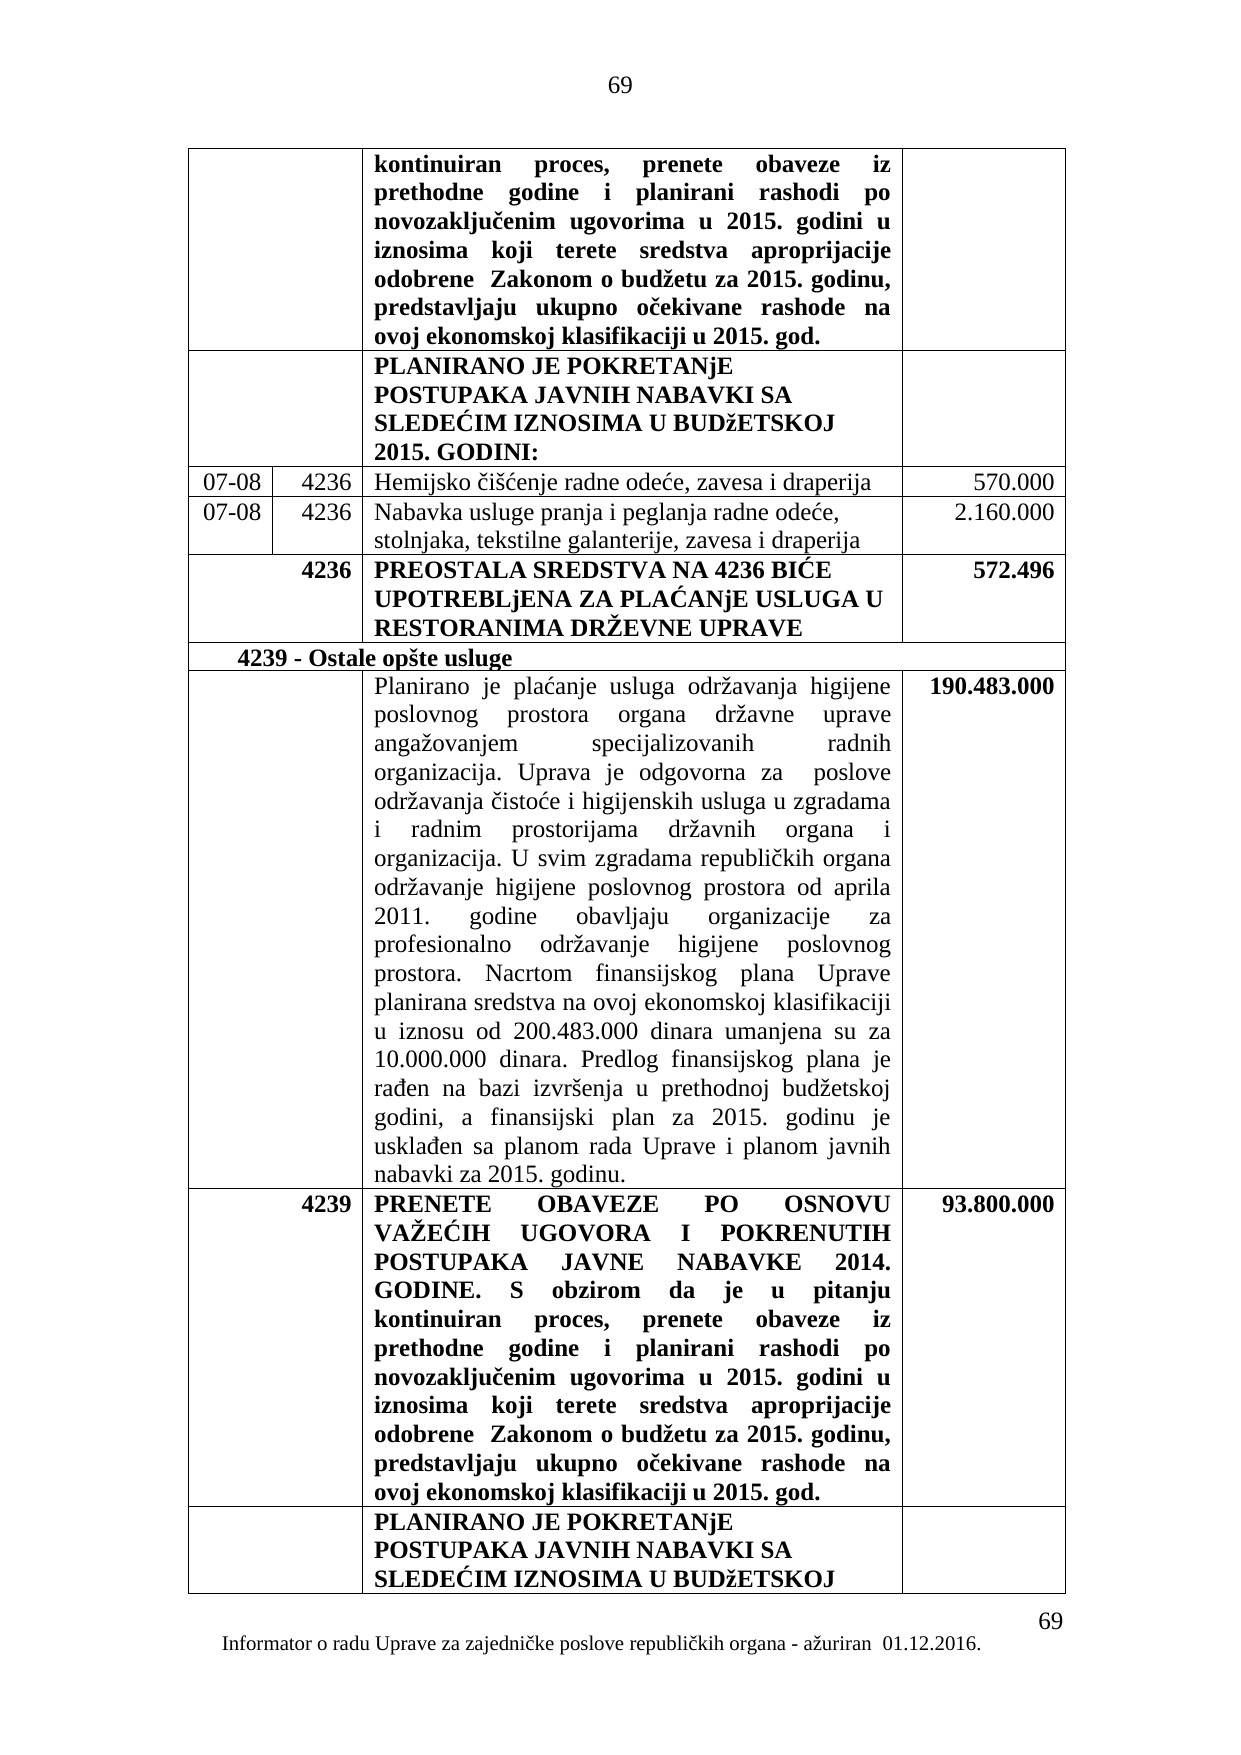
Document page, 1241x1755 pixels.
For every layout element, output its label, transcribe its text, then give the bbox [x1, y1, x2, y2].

table_cell PLANIRANO JE POKRETANјE POSTUPAKA JAVNIH NABAVKI SA SLEDEĆIM IZNOSIMA U BUDžETSKOJ [363, 1507, 902, 1593]
table_cell 93.800.000 [903, 1189, 1065, 1506]
table_cell PRENETE OBAVEZE PO OSNOVU VAŽEĆIH UGOVORA I POKRENUTIH POSTUPAKA JAVNE NABAVKE 2014. GODINE. S obzirom da je u pitanju kontinuiran proces, prenete obaveze iz prethodne godine i planirani rashodi po novozaklјučenim ugovorima u 2015. godini u iznosima koji terete sredstva aproprijacije odobrene Zakonom o budžetu za 2015. godinu, predstavlјaju ukupno očekivane rashode na ovoj ekonomskoj klasifikaciji u 2015. god. [363, 1189, 902, 1506]
table_cell 572.496 [903, 555, 1065, 642]
table_cell 4236 [189, 555, 362, 642]
table_cell Hemijsko čišćenje radne odeće, zavesa i draperija [363, 467, 902, 496]
table_cell [189, 1507, 362, 1593]
table_cell 4239 - Ostale opšte usluge [189, 643, 1065, 670]
table_cell 2.160.000 [903, 497, 1065, 554]
table_cell [903, 351, 1065, 466]
table_cell [189, 671, 362, 1188]
table_cell 570.000 [903, 467, 1065, 496]
table_cell [189, 351, 362, 466]
table_cell Planirano je plaćanje usluga održavanja higijene poslovnog prostora organa državne uprave angažovanjem specijalizovanih radnih organizacija. Uprava je odgovorna za poslove održavanja čistoće i higijenskih usluga u zgradama i radnim prostorijama državnih organa i organizacija. U svim zgradama republičkih organa održavanje higijene poslovnog prostora od aprila 2011. godine obavlјaju organizacije za profesionalno održavanje higijene poslovnog prostora. Nacrtom finansijskog plana Uprave planirana sredstva na ovoj ekonomskoj klasifikaciji u iznosu od 200.483.000 dinara umanjena su za 10.000.000 dinara. Predlog finansijskog plana je rađen na bazi izvršenja u prethodnoj budžetskoj godini, a finansijski plan za 2015. godinu je usklađen sa planom rada Uprave i planom javnih nabavki za 2015. godinu. [363, 671, 902, 1188]
table_cell 07-08 [189, 467, 272, 496]
table_cell 4236 [273, 467, 362, 496]
table_cell Nabavka usluge pranja i peglanja radne odeće, stolnjaka, tekstilne galanterije, zavesa i draperija [363, 497, 902, 554]
table_cell 07-08 [189, 497, 272, 554]
table_cell PLANIRANO JE POKRETANјE POSTUPAKA JAVNIH NABAVKI SA SLEDEĆIM IZNOSIMA U BUDžETSKOJ 2015. GODINI: [363, 351, 902, 466]
table_cell 190.483.000 [903, 671, 1065, 1188]
table_cell PREOSTALA SREDSTVA NA 4236 BIĆE UPOTREBLjENA ZA PLAĆANјE USLUGA U RESTORANIMA DRŽEVNE UPRAVE [363, 555, 902, 642]
table_cell [189, 149, 362, 350]
table_cell kontinuiran proces, prenete obaveze iz prethodne godine i planirani rashodi po novozaklјučenim ugovorima u 2015. godini u iznosima koji terete sredstva aproprijacije odobrene Zakonom o budžetu za 2015. godinu, predstavlјaju ukupno očekivane rashode na ovoj ekonomskoj klasifikaciji u 2015. god. [363, 149, 902, 350]
table_cell 4236 [273, 497, 362, 554]
table_cell 4239 [189, 1189, 362, 1506]
table_cell [903, 149, 1065, 350]
table_cell [903, 1507, 1065, 1593]
